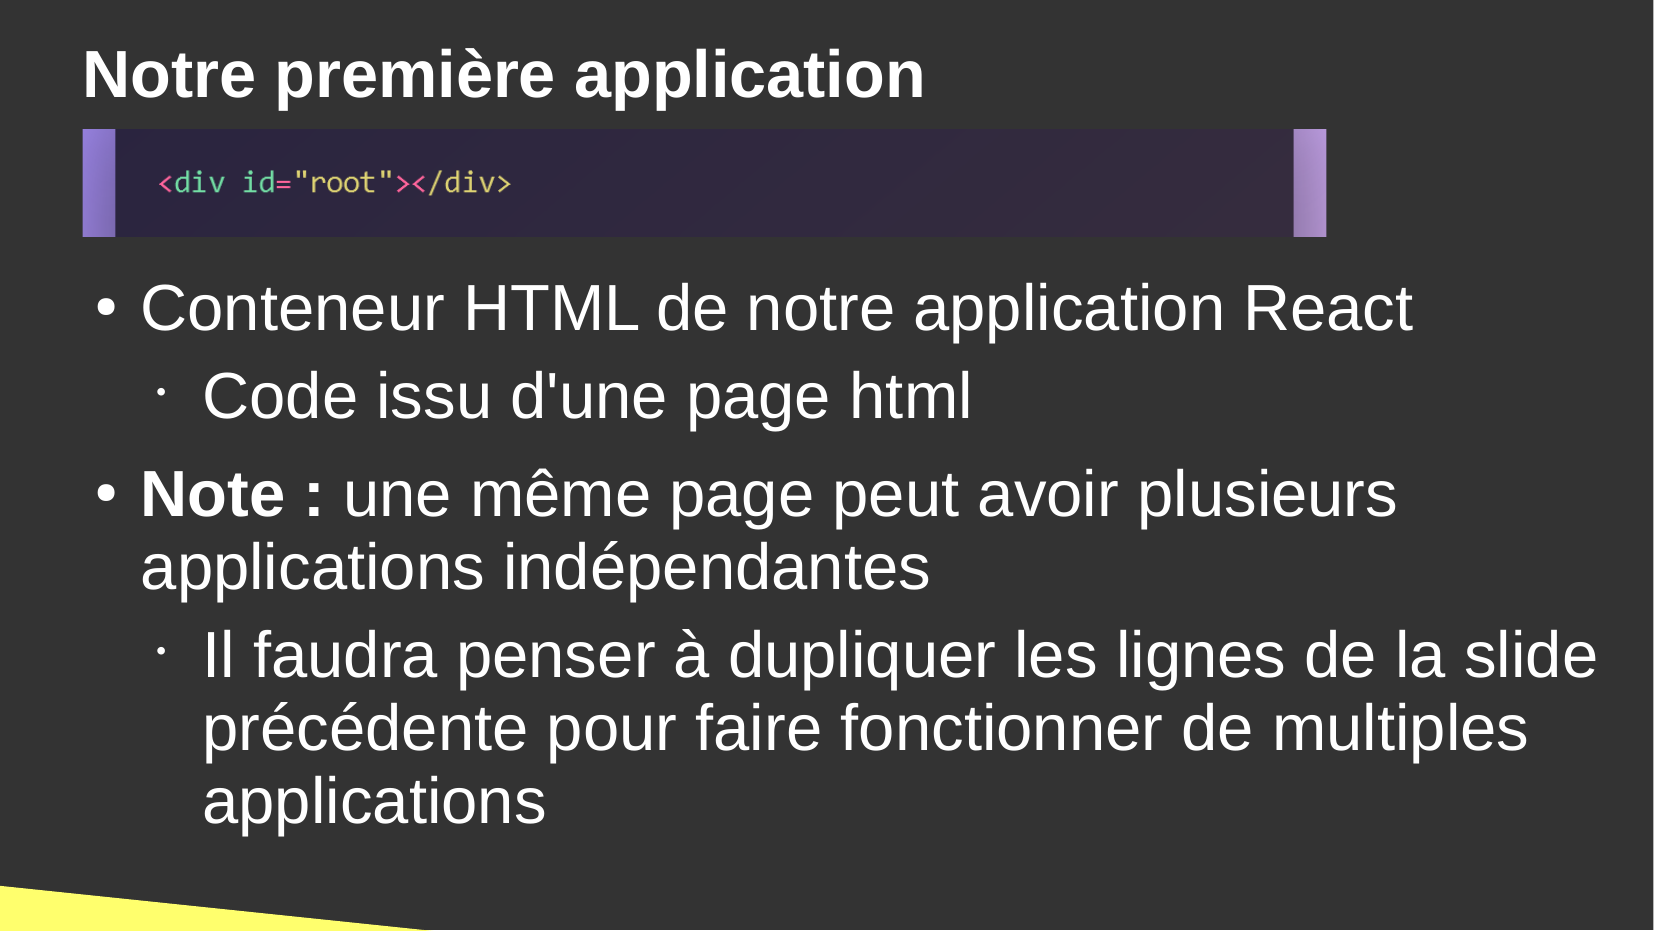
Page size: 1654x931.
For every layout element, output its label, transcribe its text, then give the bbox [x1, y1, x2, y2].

picture [82, 129, 1327, 237]
text_box [0, 885, 434, 931]
title Notre première application [82, 37, 1571, 114]
list Conteneur HTML de notre application React Code issu d'une page html Note : une même page peut avoir plusieurs applications indépendantes Il faudra penser à dupliquer les lignes de la slide précédente pour faire fonctionner de multiples applications [79, 271, 1619, 839]
